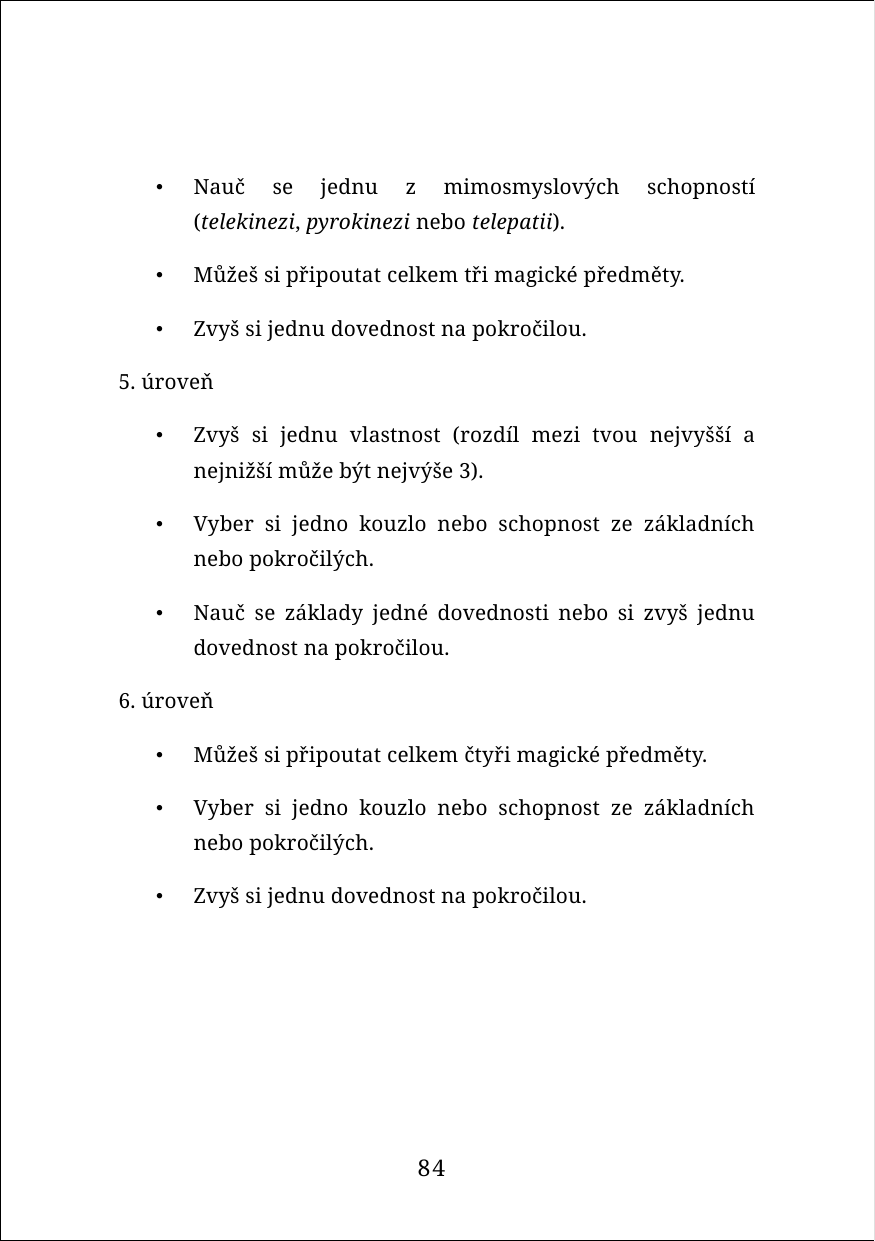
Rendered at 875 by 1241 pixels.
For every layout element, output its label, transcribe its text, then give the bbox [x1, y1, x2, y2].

text 5. úroveň [118, 367, 756, 395]
list Můžeš si připoutat celkem tři magické předměty. [156, 261, 756, 289]
list Vyber si jedno kouzlo nebo schopnost ze základních nebo pokročilých. [156, 509, 756, 573]
list Nauč se jednu z mimosmyslových schopností (telekinezi, pyrokinezi nebo telepatii). [156, 172, 756, 236]
list Nauč se základy jedné dovednosti nebo si zvyš jednu dovednost na pokročilou. [156, 598, 756, 662]
list Vyber si jedno kouzlo nebo schopnost ze základních nebo pokročilých. [156, 793, 756, 857]
list Zvyš si jednu dovednost na pokročilou. [156, 882, 756, 910]
list Zvyš si jednu dovednost na pokročilou. [156, 314, 756, 342]
list Zvyš si jednu vlastnost (rozdíl mezi tvou nejvyšší a nejnižší může být nejvýše 3). [156, 420, 756, 484]
list Můžeš si připoutat celkem čtyři magické předměty. [156, 740, 756, 768]
text 6. úroveň [118, 686, 756, 715]
